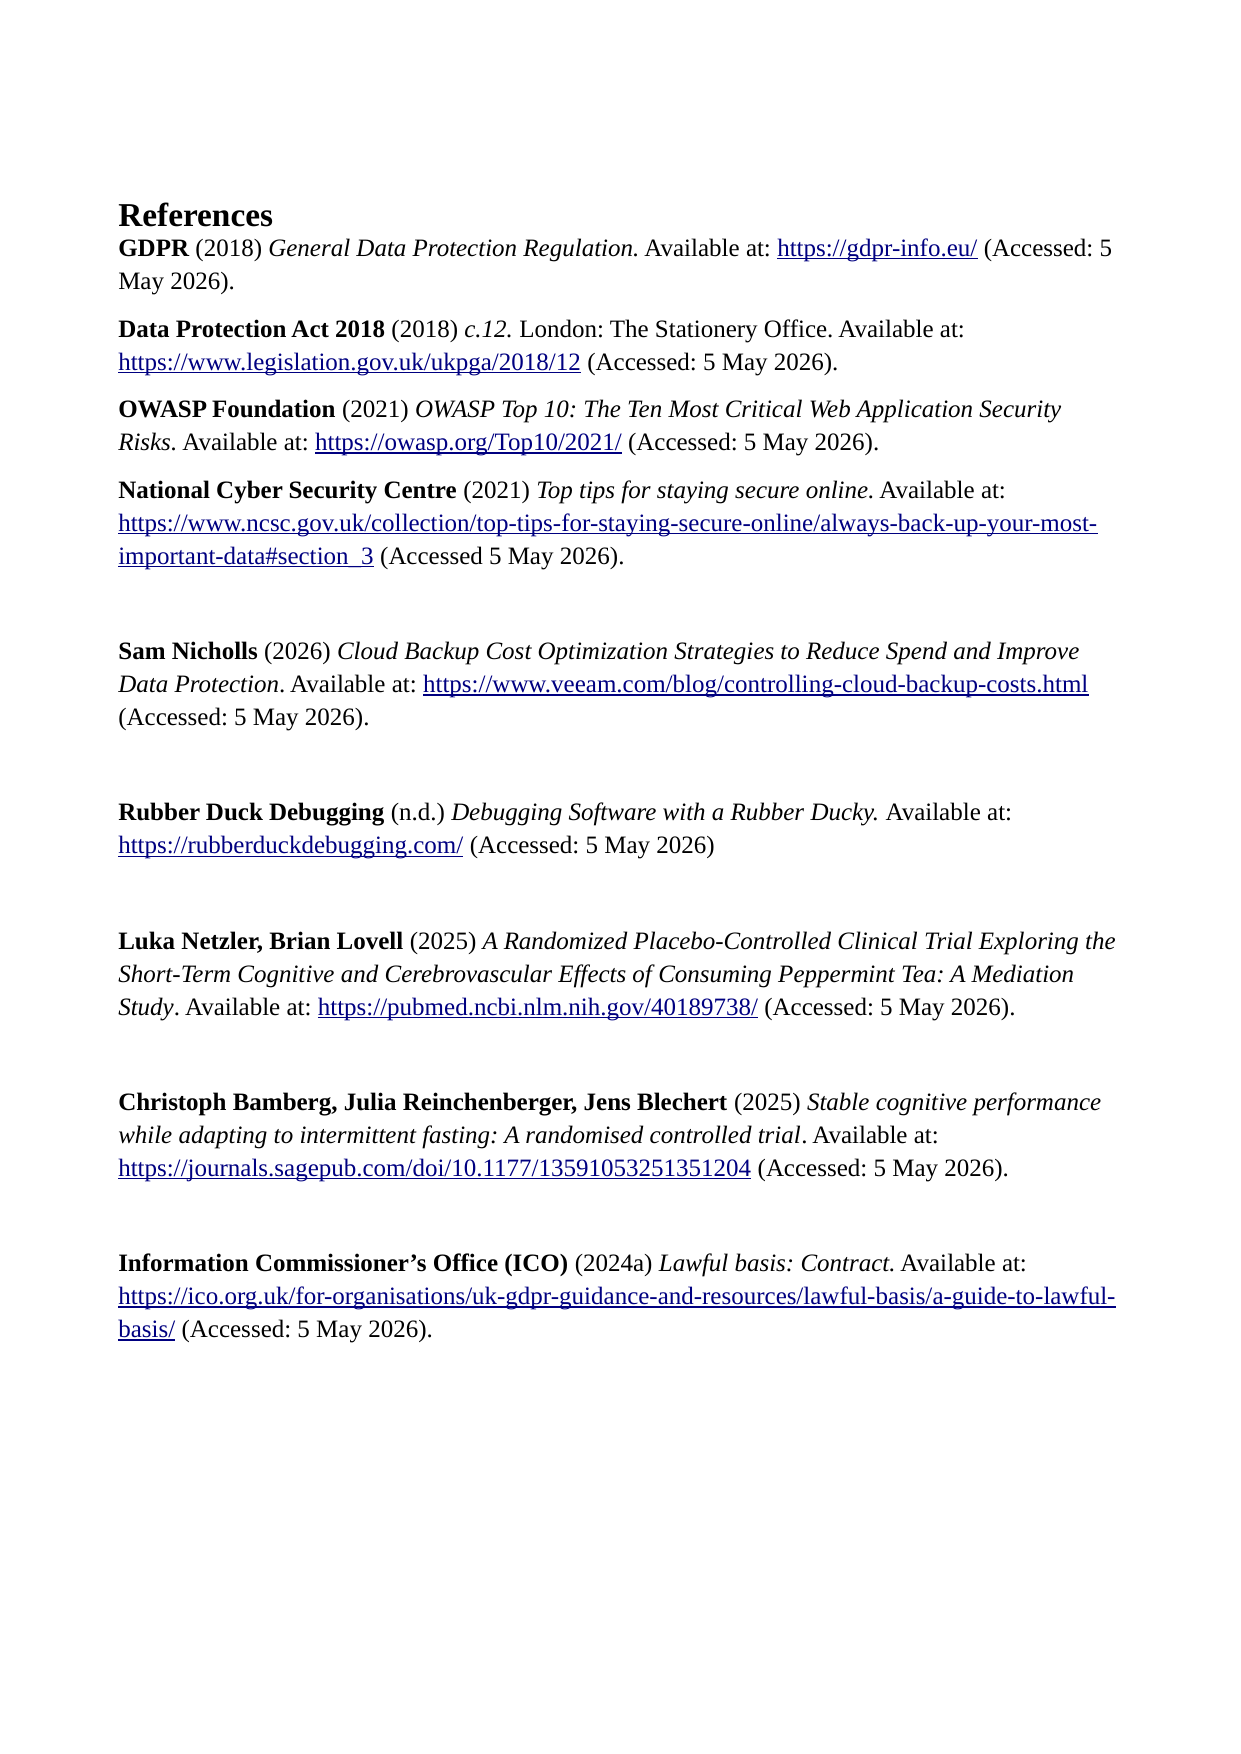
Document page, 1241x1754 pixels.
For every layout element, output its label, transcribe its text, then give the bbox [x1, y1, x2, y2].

text Data Protection Act 2018 (2018) c.12. London: The Stationery Office. Available at: https://www.legislation.gov.uk/ukpga/2018/12 (Accessed: 5 May 2026). [118, 314, 1122, 376]
text Luka Netzler, Brian Lovell (2025) A Randomized Placebo-Controlled Clinical Trial Exploring the Short-Term Cognitive and Cerebrovascular Effects of Consuming Peppermint Tea: A Mediation Study. Available at: https://pubmed.ncbi.nlm.nih.gov/40189738/ (Accessed: 5 May 2026). [118, 926, 1122, 1021]
text Information Commissioner’s Office (ICO) (2024a) Lawful basis: Contract. Available at: https://ico.org.uk/for-organisations/uk-gdpr-guidance-and-resources/lawful-basis/a-guide-to-lawful-basis/ (Accessed: 5 May 2026). [118, 1248, 1122, 1343]
text Christoph Bamberg, Julia Reinchenberger, Jens Blechert (2025) Stable cognitive performance while adapting to intermittent fasting: A randomised controlled trial. Available at: https://journals.sagepub.com/doi/10.1177/13591053251351204 (Accessed: 5 May 2026). [118, 1087, 1122, 1182]
text References [118, 195, 1122, 233]
text Sam Nicholls (2026) Cloud Backup Cost Optimization Strategies to Reduce Spend and Improve Data Protection. Available at: https://www.veeam.com/blog/controlling-cloud-backup-costs.html (Accessed: 5 May 2026). [118, 636, 1122, 731]
text GDPR (2018) General Data Protection Regulation. Available at: https://gdpr-info.eu/ (Accessed: 5 May 2026). [118, 233, 1122, 295]
text OWASP Foundation (2021) OWASP Top 10: The Ten Most Critical Web Application Security Risks. Available at: https://owasp.org/Top10/2021/ (Accessed: 5 May 2026). [118, 394, 1122, 456]
text Rubber Duck Debugging (n.d.) Debugging Software with a Rubber Ducky. Available at: https://rubberduckdebugging.com/ (Accessed: 5 May 2026) [118, 797, 1122, 859]
text National Cyber Security Centre (2021) Top tips for staying secure online. Available at: https://www.ncsc.gov.uk/collection/top-tips-for-staying-secure-online/always-back-up-your-most-important-data#section_3 (Accessed 5 May 2026). [118, 475, 1122, 570]
